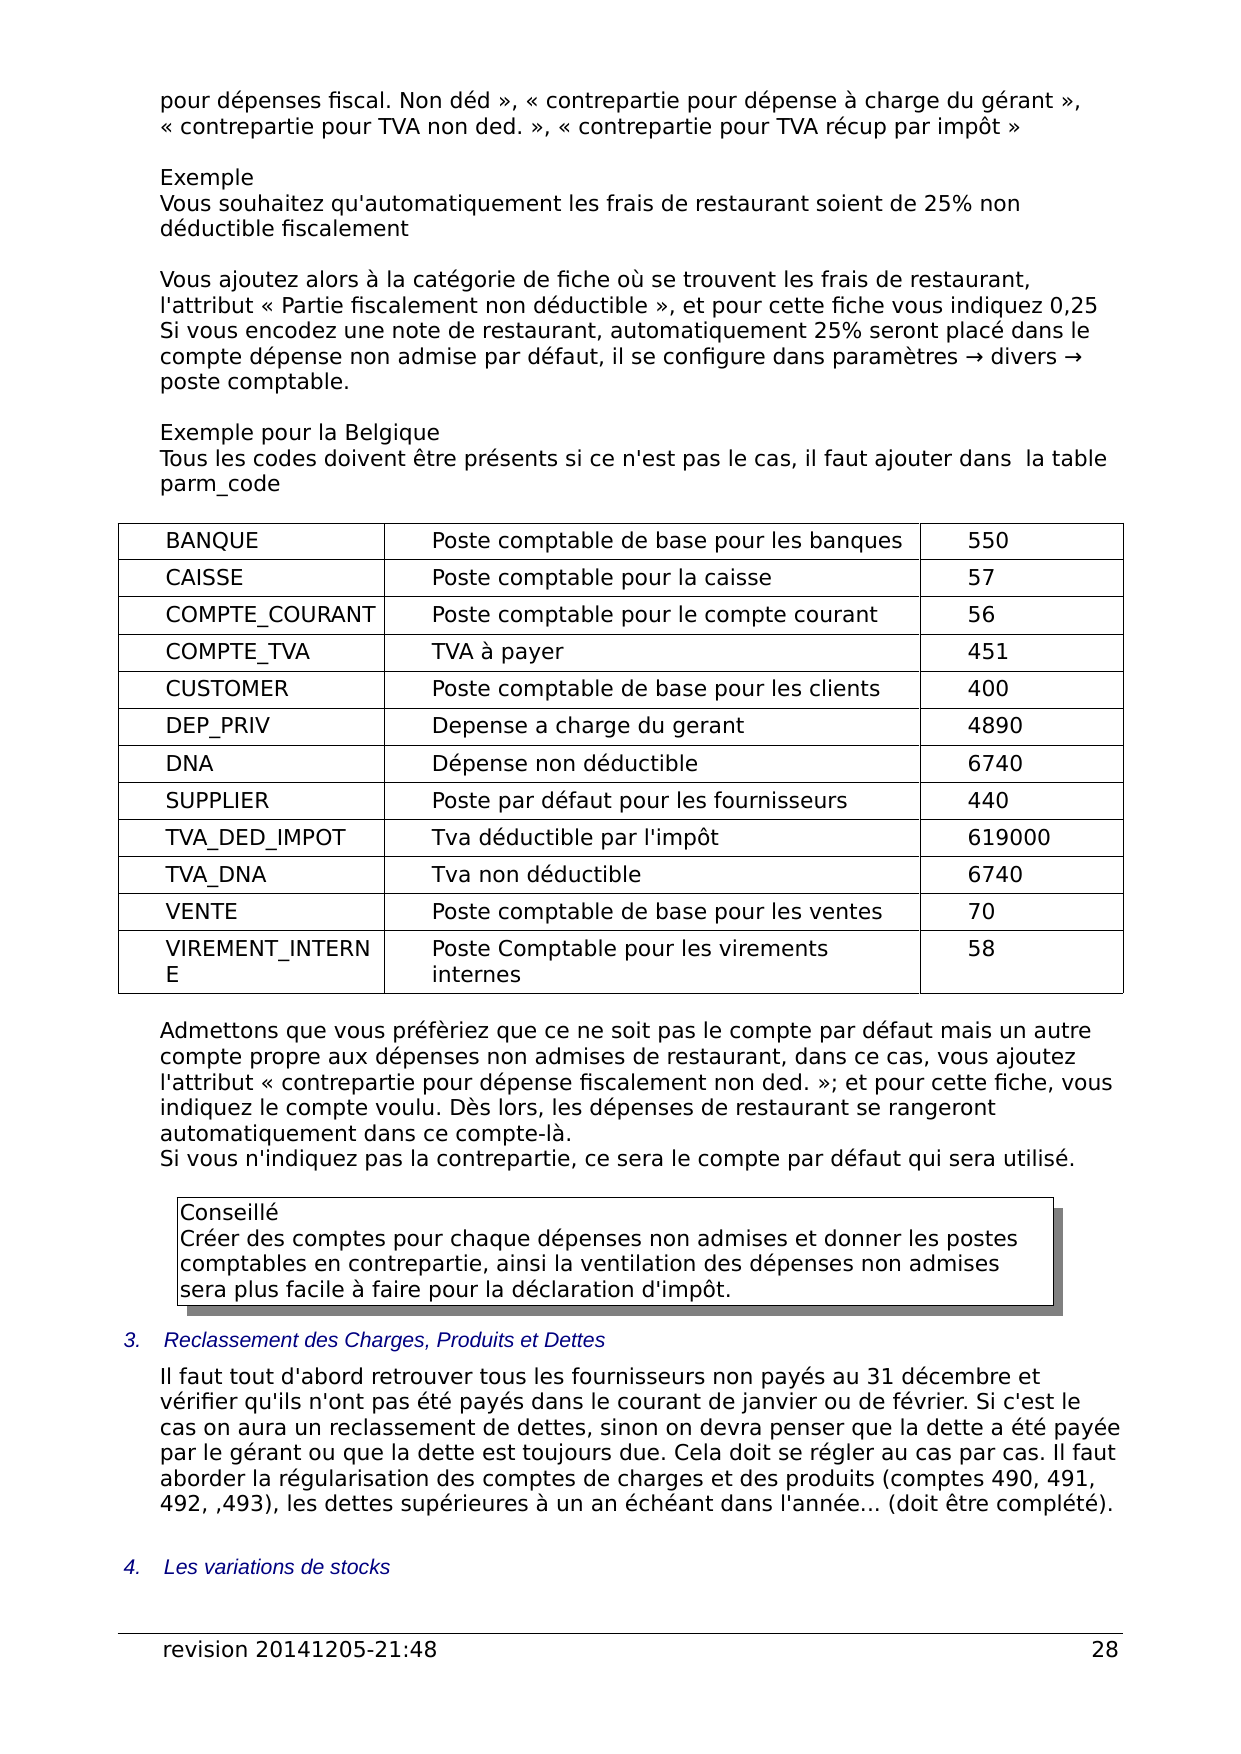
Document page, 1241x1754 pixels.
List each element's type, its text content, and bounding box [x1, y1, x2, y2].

text Vous souhaitez qu'automatiquement les frais de restaurant soient de 25% non déductible fiscalement [159, 191, 1123, 242]
table_cell Poste comptable de base pour les clients [385, 672, 919, 708]
table_cell TVA à payer [385, 635, 919, 671]
text Créer des comptes pour chaque dépenses non admises et donner les postes comptables en contrepartie, ainsi la ventilation des dépenses non admises sera plus facile à faire pour la déclaration d'impôt. [178, 1223, 1053, 1305]
table_cell Tva non déductible [385, 857, 919, 893]
table_cell 6740 [921, 746, 1123, 782]
text Exemple pour la Belgique [159, 420, 1123, 446]
table_cell Depense a charge du gerant [385, 709, 919, 745]
text Il faut tout d'abord retrouver tous les fournisseurs non payés au 31 décembre et vérifier qu'ils n'ont pas été payés dans le courant de janvier ou de février. Si c'est le cas on aura un reclassement de dettes, sinon on devra penser que la dette a été payée par le gérant ou que la dette est toujours due. Cela doit se régler au cas par cas. Il faut aborder la régularisation des comptes de charges et des produits (comptes 490, 491, 492, ,493), les dettes supérieures à un an échéant dans l'année... (doit être complété). [159, 1364, 1123, 1517]
text Vous ajoutez alors à la catégorie de fiche où se trouvent les frais de restaurant, l'attribut « Partie fiscalement non déductible », et pour cette fiche vous indiquez 0,25 [159, 267, 1123, 318]
text Conseillé [178, 1198, 1053, 1223]
table_cell TVA_DNA [119, 857, 384, 893]
table_cell 70 [921, 894, 1123, 930]
text Tous les codes doivent être présents si ce n'est pas le cas, il faut ajouter dans la table parm_code [159, 446, 1123, 497]
table_cell 619000 [921, 820, 1123, 856]
text Admettons que vous préfèriez que ce ne soit pas le compte par défaut mais un autre compte propre aux dépenses non admises de restaurant, dans ce cas, vous ajoutez l'attribut « contrepartie pour dépense fiscalement non ded. »; et pour cette fiche, vous indiquez le compte voulu. Dès lors, les dépenses de restaurant se rangeront automatiquement dans ce compte-là. [159, 1018, 1123, 1146]
table_cell DEP_PRIV [119, 709, 384, 745]
table_cell 400 [921, 672, 1123, 708]
table_cell TVA_DED_IMPOT [119, 820, 384, 856]
table_cell CUSTOMER [119, 672, 384, 708]
subtitle Reclassement des Charges, Produits et Dettes [117, 1328, 1123, 1352]
table_cell 58 [921, 931, 1123, 993]
text Si vous n'indiquez pas la contrepartie, ce sera le compte par défaut qui sera utilisé. [159, 1146, 1123, 1172]
table_cell 451 [921, 635, 1123, 671]
table_cell VENTE [119, 894, 384, 930]
table_cell Poste comptable de base pour les ventes [385, 894, 919, 930]
table_cell 6740 [921, 857, 1123, 893]
subtitle Les variations de stocks [117, 1554, 1123, 1579]
table_cell Poste Comptable pour les virements internes [385, 931, 919, 993]
table_cell 4890 [921, 709, 1123, 745]
table_header 550 [921, 524, 1123, 559]
table_cell Dépense non déductible [385, 746, 919, 782]
table_header BANQUE [119, 524, 384, 559]
table_cell COMPTE_TVA [119, 635, 384, 671]
text pour dépenses fiscal. Non déd », « contrepartie pour dépense à charge du gérant », « contrepartie pour TVA non ded. », « contrepartie pour TVA récup par impôt » [159, 88, 1123, 139]
table_cell 57 [921, 560, 1123, 596]
table_cell Poste comptable pour la caisse [385, 560, 919, 596]
table_cell Poste comptable pour le compte courant [385, 597, 919, 634]
table_cell COMPTE_COURANT [119, 597, 384, 634]
table_cell Poste par défaut pour les fournisseurs [385, 783, 919, 819]
table_cell 56 [921, 597, 1123, 634]
text Si vous encodez une note de restaurant, automatiquement 25% seront placé dans le compte dépense non admise par défaut, il se configure dans paramètres → divers → poste comptable. [159, 318, 1123, 395]
text Exemple [159, 165, 1123, 191]
table_cell Tva déductible par l'impôt [385, 820, 919, 856]
table_cell SUPPLIER [119, 783, 384, 819]
table_cell DNA [119, 746, 384, 782]
table_cell CAISSE [119, 560, 384, 596]
table_cell VIREMENT_INTERNE [119, 931, 384, 993]
table_header Poste comptable de base pour les banques [385, 524, 919, 559]
table_cell 440 [921, 783, 1123, 819]
